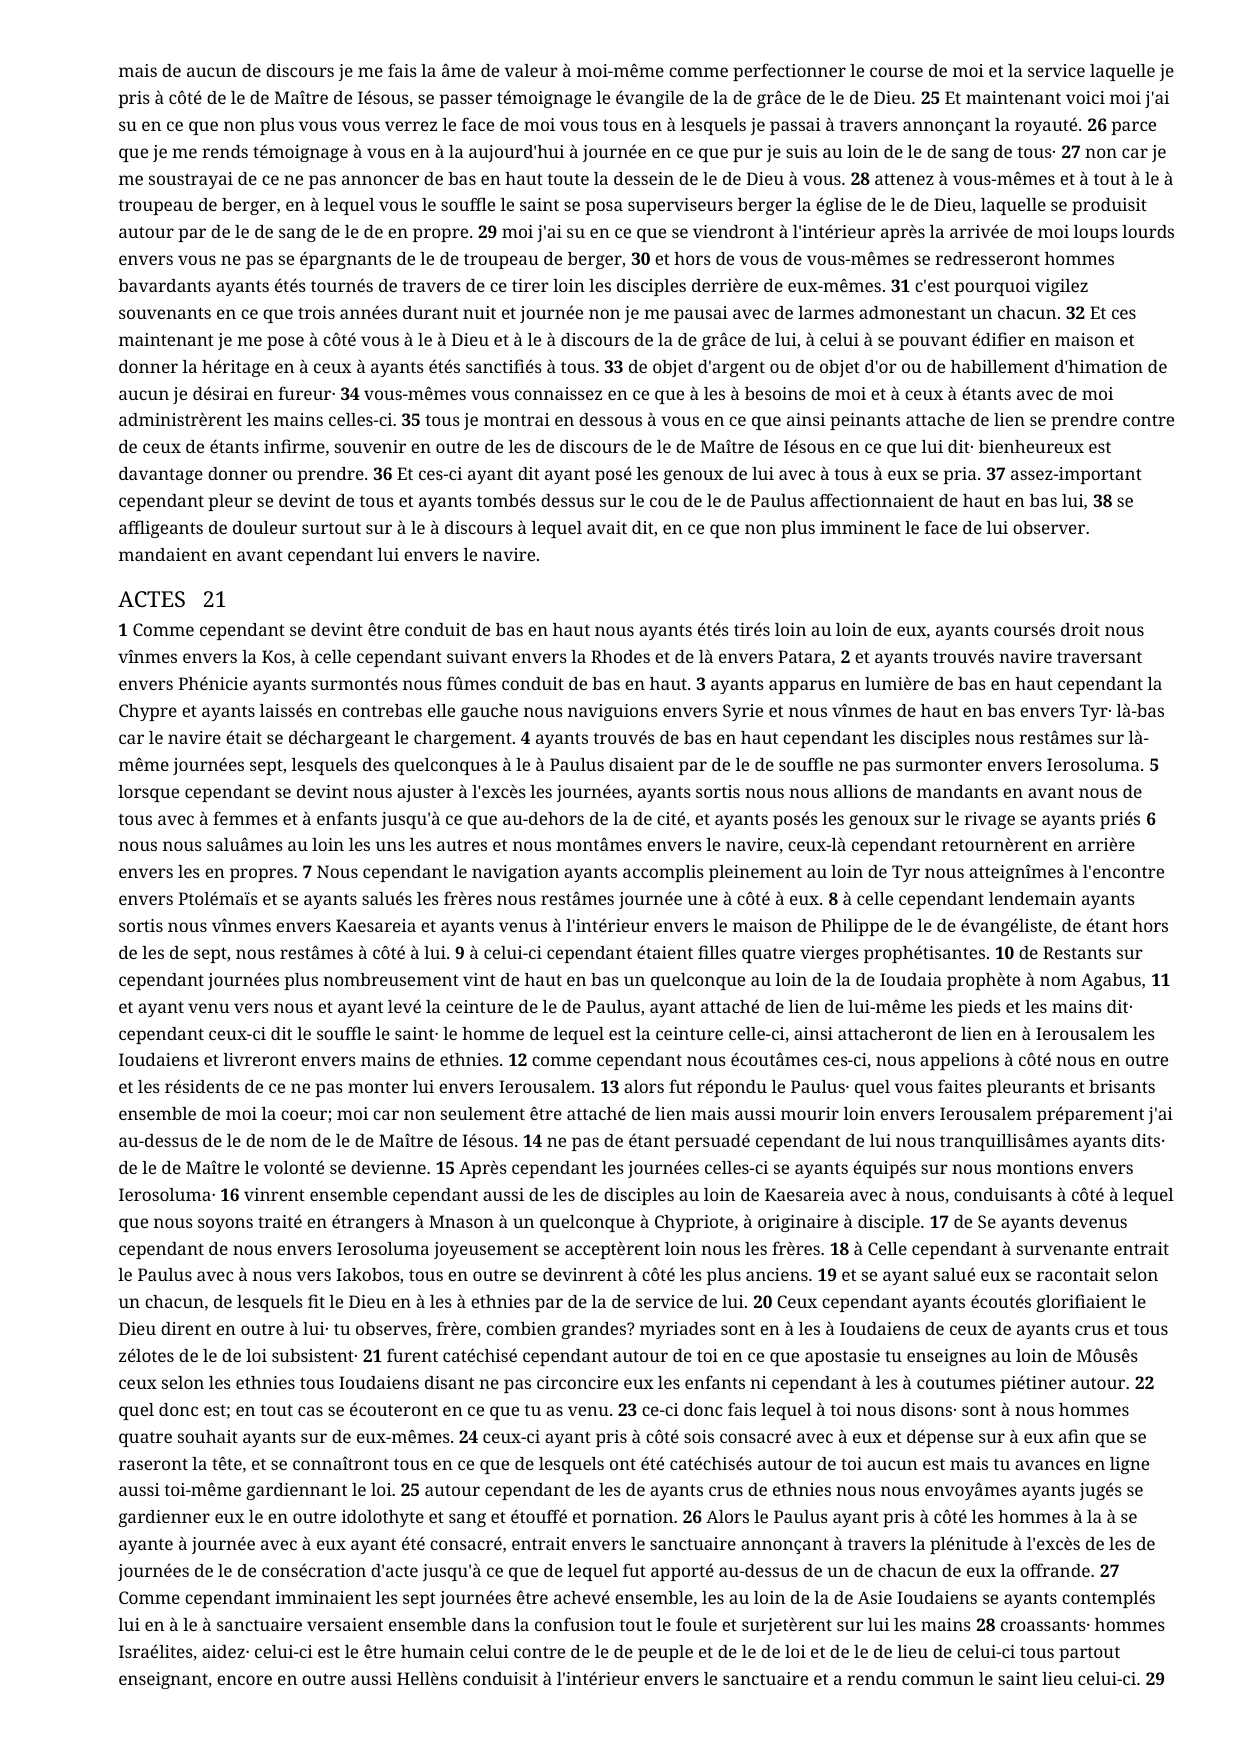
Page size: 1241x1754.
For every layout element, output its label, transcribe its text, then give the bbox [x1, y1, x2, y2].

text ACTES 21 [118, 584, 1181, 614]
text mais de aucun de discours je me fais la âme de valeur à moi-même comme perfectionner le course de moi et la service laquelle je pris à côté de le de Maître de Iésous, se passer témoignage le évangile de la de grâce de le de Dieu. 25 Et maintenant voici moi j'ai su en ce que non plus vous vous verrez le face de moi vous tous en à lesquels je passai à travers annonçant la royauté. 26 parce que je me rends témoignage à vous en à la aujourd'hui à journée en ce que pur je suis au loin de le de sang de tous· 27 non car je me soustrayai de ce ne pas annoncer de bas en haut toute la dessein de le de Dieu à vous. 28 attenez à vous-mêmes et à tout à le à troupeau de berger, en à lequel vous le souffle le saint se posa superviseurs berger la église de le de Dieu, laquelle se produisit autour par de le de sang de le de en propre. 29 moi j'ai su en ce que se viendront à l'intérieur après la arrivée de moi loups lourds envers vous ne pas se épargnants de le de troupeau de berger, 30 et hors de vous de vous-mêmes se redresseront hommes bavardants ayants étés tournés de travers de ce tirer loin les disciples derrière de eux-mêmes. 31 c'est pourquoi vigilez souvenants en ce que trois années durant nuit et journée non je me pausai avec de larmes admonestant un chacun. 32 Et ces maintenant je me pose à côté vous à le à Dieu et à le à discours de la de grâce de lui, à celui à se pouvant édifier en maison et donner la héritage en à ceux à ayants étés sanctifiés à tous. 33 de objet d'argent ou de objet d'or ou de habillement d'himation de aucun je désirai en fureur· 34 vous-mêmes vous connaissez en ce que à les à besoins de moi et à ceux à étants avec de moi administrèrent les mains celles-ci. 35 tous je montrai en dessous à vous en ce que ainsi peinants attache de lien se prendre contre de ceux de étants infirme, souvenir en outre de les de discours de le de Maître de Iésous en ce que lui dit· bienheureux est davantage donner ou prendre. 36 Et ces-ci ayant dit ayant posé les genoux de lui avec à tous à eux se pria. 37 assez-important cependant pleur se devint de tous et ayants tombés dessus sur le cou de le de Paulus affectionnaient de haut en bas lui, 38 se affligeants de douleur surtout sur à le à discours à lequel avait dit, en ce que non plus imminent le face de lui observer. mandaient en avant cependant lui envers le navire. [118, 59, 1181, 566]
text 1 Comme cependant se devint être conduit de bas en haut nous ayants étés tirés loin au loin de eux, ayants coursés droit nous vînmes envers la Kos, à celle cependant suivant envers la Rhodes et de là envers Patara, 2 et ayants trouvés navire traversant envers Phénicie ayants surmontés nous fûmes conduit de bas en haut. 3 ayants apparus en lumière de bas en haut cependant la Chypre et ayants laissés en contrebas elle gauche nous naviguions envers Syrie et nous vînmes de haut en bas envers Tyr· là-bas car le navire était se déchargeant le chargement. 4 ayants trouvés de bas en haut cependant les disciples nous restâmes sur là-même journées sept, lesquels des quelconques à le à Paulus disaient par de le de souffle ne pas surmonter envers Ierosoluma. 5 lorsque cependant se devint nous ajuster à l'excès les journées, ayants sortis nous nous allions de mandants en avant nous de tous avec à femmes et à enfants jusqu'à ce que au-dehors de la de cité, et ayants posés les genoux sur le rivage se ayants priés 6 nous nous saluâmes au loin les uns les autres et nous montâmes envers le navire, ceux-là cependant retournèrent en arrière envers les en propres. 7 Nous cependant le navigation ayants accomplis pleinement au loin de Tyr nous atteignîmes à l'encontre envers Ptolémaïs et se ayants salués les frères nous restâmes journée une à côté à eux. 8 à celle cependant lendemain ayants sortis nous vînmes envers Kaesareia et ayants venus à l'intérieur envers le maison de Philippe de le de évangéliste, de étant hors de les de sept, nous restâmes à côté à lui. 9 à celui-ci cependant étaient filles quatre vierges prophétisantes. 10 de Restants sur cependant journées plus nombreusement vint de haut en bas un quelconque au loin de la de Ioudaia prophète à nom Agabus, 11 et ayant venu vers nous et ayant levé la ceinture de le de Paulus, ayant attaché de lien de lui-même les pieds et les mains dit· cependant ceux-ci dit le souffle le saint· le homme de lequel est la ceinture celle-ci, ainsi attacheront de lien en à Ierousalem les Ioudaiens et livreront envers mains de ethnies. 12 comme cependant nous écoutâmes ces-ci, nous appelions à côté nous en outre et les résidents de ce ne pas monter lui envers Ierousalem. 13 alors fut répondu le Paulus· quel vous faites pleurants et brisants ensemble de moi la coeur; moi car non seulement être attaché de lien mais aussi mourir loin envers Ierousalem préparement j'ai au-dessus de le de nom de le de Maître de Iésous. 14 ne pas de étant persuadé cependant de lui nous tranquillisâmes ayants dits· de le de Maître le volonté se devienne. 15 Après cependant les journées celles-ci se ayants équipés sur nous montions envers Ierosoluma· 16 vinrent ensemble cependant aussi de les de disciples au loin de Kaesareia avec à nous, conduisants à côté à lequel que nous soyons traité en étrangers à Mnason à un quelconque à Chypriote, à originaire à disciple. 17 de Se ayants devenus cependant de nous envers Ierosoluma joyeusement se acceptèrent loin nous les frères. 18 à Celle cependant à survenante entrait le Paulus avec à nous vers Iakobos, tous en outre se devinrent à côté les plus anciens. 19 et se ayant salué eux se racontait selon un chacun, de lesquels fit le Dieu en à les à ethnies par de la de service de lui. 20 Ceux cependant ayants écoutés glorifiaient le Dieu dirent en outre à lui· tu observes, frère, combien grandes? myriades sont en à les à Ioudaiens de ceux de ayants crus et tous zélotes de le de loi subsistent· 21 furent catéchisé cependant autour de toi en ce que apostasie tu enseignes au loin de Môusês ceux selon les ethnies tous Ioudaiens disant ne pas circoncire eux les enfants ni cependant à les à coutumes piétiner autour. 22 quel donc est; en tout cas se écouteront en ce que tu as venu. 23 ce-ci donc fais lequel à toi nous disons· sont à nous hommes quatre souhait ayants sur de eux-mêmes. 24 ceux-ci ayant pris à côté sois consacré avec à eux et dépense sur à eux afin que se raseront la tête, et se connaîtront tous en ce que de lesquels ont été catéchisés autour de toi aucun est mais tu avances en ligne aussi toi-même gardiennant le loi. 25 autour cependant de les de ayants crus de ethnies nous nous envoyâmes ayants jugés se gardienner eux le en outre idolothyte et sang et étouffé et pornation. 26 Alors le Paulus ayant pris à côté les hommes à la à se ayante à journée avec à eux ayant été consacré, entrait envers le sanctuaire annonçant à travers la plénitude à l'excès de les de journées de le de consécration d'acte jusqu'à ce que de lequel fut apporté au-dessus de un de chacun de eux la offrande. 27 Comme cependant imminaient les sept journées être achevé ensemble, les au loin de la de Asie Ioudaiens se ayants contemplés lui en à le à sanctuaire versaient ensemble dans la confusion tout le foule et surjetèrent sur lui les mains 28 croassants· hommes Israélites, aidez· celui-ci est le être humain celui contre de le de peuple et de le de loi et de le de lieu de celui-ci tous partout enseignant, encore en outre aussi Hellèns conduisit à l'intérieur envers le sanctuaire et a rendu commun le saint lieu celui-ci. 29 [118, 618, 1181, 1690]
